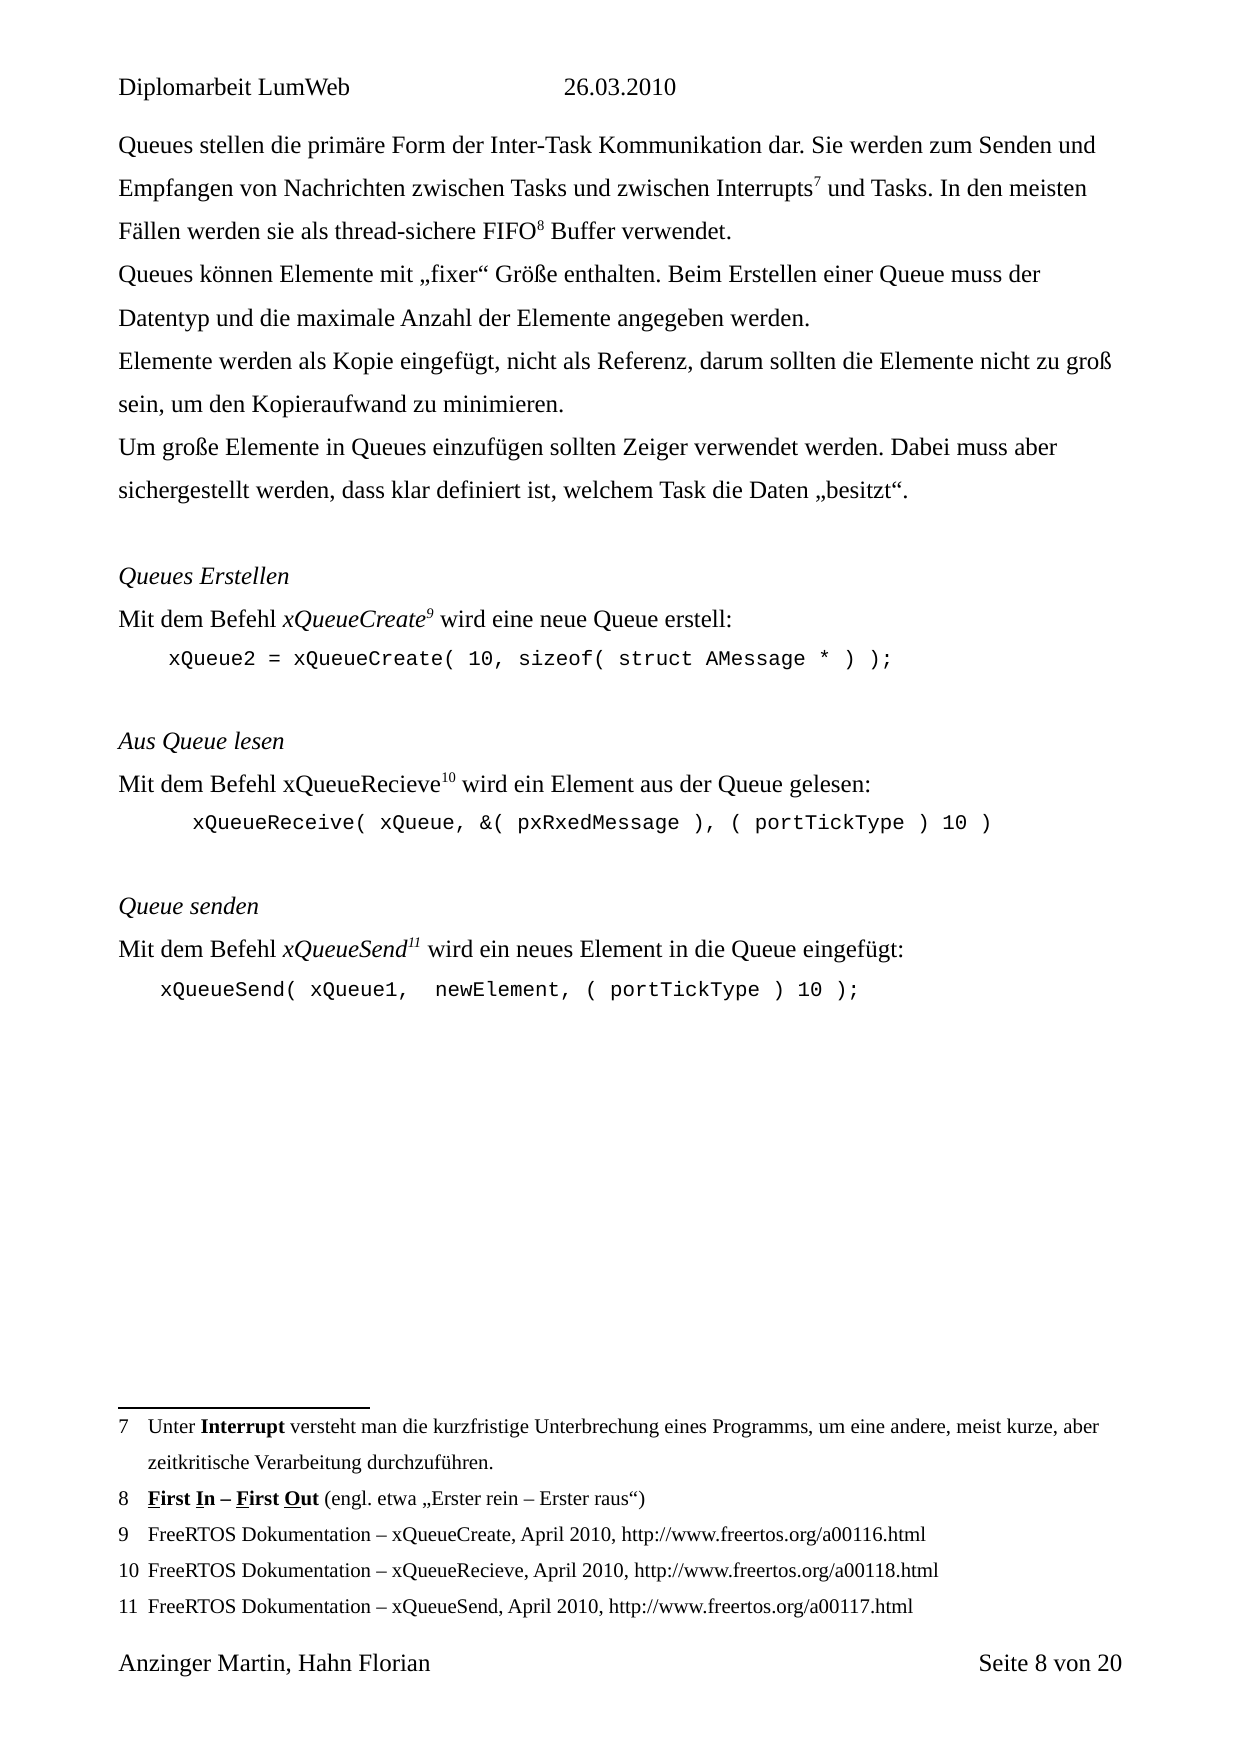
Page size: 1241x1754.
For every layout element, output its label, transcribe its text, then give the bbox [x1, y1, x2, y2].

text Um große Elemente in Queues einzufügen sollten Zeiger verwendet werden. Dabei muss aber sichergestellt werden, dass klar definiert ist, welchem Task die Daten „besitzt“. [118, 432, 1122, 504]
text First In – First Out (engl. etwa „Erster rein – Erster raus“) [118, 1486, 1122, 1510]
text Queues Erstellen [118, 561, 1122, 590]
text Unter Interrupt versteht man die kurzfristige Unterbrechung eines Programms, um eine andere, meist kurze, aber zeitkritische Verarbeitung durchzuführen. [118, 1414, 1122, 1474]
text Aus Queue lesen [118, 726, 1122, 755]
text Queues stellen die primäre Form der Inter-Task Kommunikation dar. Sie werden zum Senden und Empfangen von Nachrichten zwischen Tasks und zwischen Interrupts und Tasks. In den meisten Fällen werden sie als thread-sichere FIFO Buffer verwendet. [118, 130, 1122, 245]
text xQueueReceive( xQueue, &( pxRxedMessage ), ( portTickType ) 10 ) [118, 812, 1122, 836]
text FreeRTOS Dokumentation – xQueueSend, April 2010, http://www.freertos.org/a00117.html [118, 1594, 1122, 1618]
text Mit dem Befehl xQueueCreate wird eine neue Queue erstell: [118, 604, 1122, 633]
text FreeRTOS Dokumentation – xQueueCreate, April 2010, http://www.freertos.org/a00116.html [118, 1522, 1122, 1546]
text xQueue2 = xQueueCreate( 10, sizeof( struct AMessage * ) ); [118, 648, 1122, 671]
text xQueueSend( xQueue1, newElement, ( portTickType ) 10 ); [118, 977, 1122, 1003]
text FreeRTOS Dokumentation – xQueueRecieve, April 2010, http://www.freertos.org/a00118.html [118, 1558, 1122, 1582]
text Queue senden [118, 891, 1122, 920]
text Mit dem Befehl xQueueRecieve wird ein Element aus der Queue gelesen: [118, 769, 1122, 798]
text Mit dem Befehl xQueueSend wird ein neues Element in die Queue eingefügt: [118, 934, 1122, 963]
text Elemente werden als Kopie eingefügt, nicht als Referenz, darum sollten die Elemente nicht zu groß sein, um den Kopieraufwand zu minimieren. [118, 346, 1122, 418]
text Queues können Elemente mit „fixer“ Größe enthalten. Beim Erstellen einer Queue muss der Datentyp und die maximale Anzahl der Elemente angegeben werden. [118, 259, 1122, 331]
